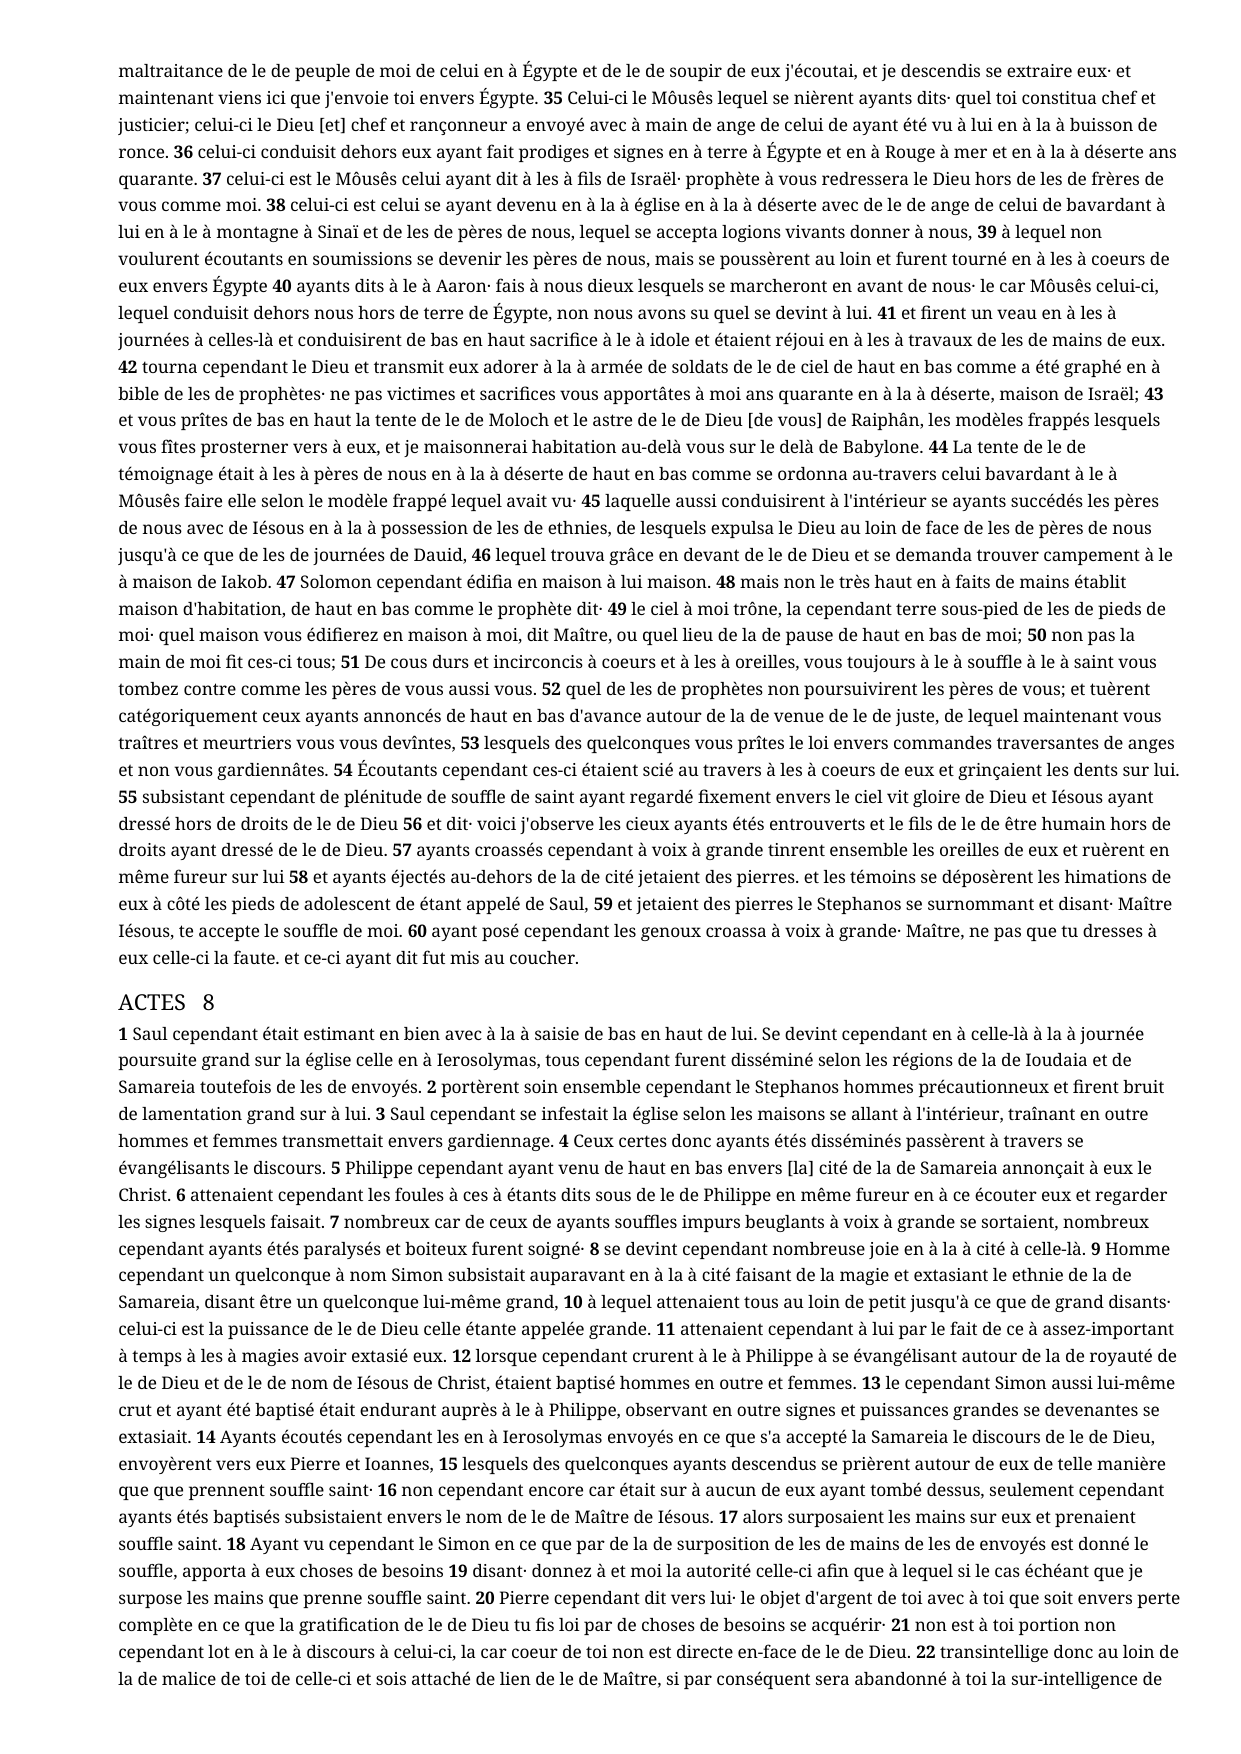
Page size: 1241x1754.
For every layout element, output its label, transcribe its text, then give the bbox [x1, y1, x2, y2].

text maltraitance de le de peuple de moi de celui en à Égypte et de le de soupir de eux j'écoutai, et je descendis se extraire eux· et maintenant viens ici que j'envoie toi envers Égypte. 35 Celui-ci le Môusês lequel se nièrent ayants dits· quel toi constitua chef et justicier; celui-ci le Dieu [et] chef et rançonneur a envoyé avec à main de ange de celui de ayant été vu à lui en à la à buisson de ronce. 36 celui-ci conduisit dehors eux ayant fait prodiges et signes en à terre à Égypte et en à Rouge à mer et en à la à déserte ans quarante. 37 celui-ci est le Môusês celui ayant dit à les à fils de Israël· prophète à vous redressera le Dieu hors de les de frères de vous comme moi. 38 celui-ci est celui se ayant devenu en à la à église en à la à déserte avec de le de ange de celui de bavardant à lui en à le à montagne à Sinaï et de les de pères de nous, lequel se accepta logions vivants donner à nous, 39 à lequel non voulurent écoutants en soumissions se devenir les pères de nous, mais se poussèrent au loin et furent tourné en à les à coeurs de eux envers Égypte 40 ayants dits à le à Aaron· fais à nous dieux lesquels se marcheront en avant de nous· le car Môusês celui-ci, lequel conduisit dehors nous hors de terre de Égypte, non nous avons su quel se devint à lui. 41 et firent un veau en à les à journées à celles-là et conduisirent de bas en haut sacrifice à le à idole et étaient réjoui en à les à travaux de les de mains de eux. 42 tourna cependant le Dieu et transmit eux adorer à la à armée de soldats de le de ciel de haut en bas comme a été graphé en à bible de les de prophètes· ne pas victimes et sacrifices vous apportâtes à moi ans quarante en à la à déserte, maison de Israël; 43 et vous prîtes de bas en haut la tente de le de Moloch et le astre de le de Dieu [de vous] de Raiphân, les modèles frappés lesquels vous fîtes prosterner vers à eux, et je maisonnerai habitation au-delà vous sur le delà de Babylone. 44 La tente de le de témoignage était à les à pères de nous en à la à déserte de haut en bas comme se ordonna au-travers celui bavardant à le à Môusês faire elle selon le modèle frappé lequel avait vu· 45 laquelle aussi conduisirent à l'intérieur se ayants succédés les pères de nous avec de Iésous en à la à possession de les de ethnies, de lesquels expulsa le Dieu au loin de face de les de pères de nous jusqu'à ce que de les de journées de Dauid, 46 lequel trouva grâce en devant de le de Dieu et se demanda trouver campement à le à maison de Iakob. 47 Solomon cependant édifia en maison à lui maison. 48 mais non le très haut en à faits de mains établit maison d'habitation, de haut en bas comme le prophète dit· 49 le ciel à moi trône, la cependant terre sous-pied de les de pieds de moi· quel maison vous édifierez en maison à moi, dit Maître, ou quel lieu de la de pause de haut en bas de moi; 50 non pas la main de moi fit ces-ci tous; 51 De cous durs et incirconcis à coeurs et à les à oreilles, vous toujours à le à souffle à le à saint vous tombez contre comme les pères de vous aussi vous. 52 quel de les de prophètes non poursuivirent les pères de vous; et tuèrent catégoriquement ceux ayants annoncés de haut en bas d'avance autour de la de venue de le de juste, de lequel maintenant vous traîtres et meurtriers vous vous devîntes, 53 lesquels des quelconques vous prîtes le loi envers commandes traversantes de anges et non vous gardiennâtes. 54 Écoutants cependant ces-ci étaient scié au travers à les à coeurs de eux et grinçaient les dents sur lui. 55 subsistant cependant de plénitude de souffle de saint ayant regardé fixement envers le ciel vit gloire de Dieu et Iésous ayant dressé hors de droits de le de Dieu 56 et dit· voici j'observe les cieux ayants étés entrouverts et le fils de le de être humain hors de droits ayant dressé de le de Dieu. 57 ayants croassés cependant à voix à grande tinrent ensemble les oreilles de eux et ruèrent en même fureur sur lui 58 et ayants éjectés au-dehors de la de cité jetaient des pierres. et les témoins se déposèrent les himations de eux à côté les pieds de adolescent de étant appelé de Saul, 59 et jetaient des pierres le Stephanos se surnommant et disant· Maître Iésous, te accepte le souffle de moi. 60 ayant posé cependant les genoux croassa à voix à grande· Maître, ne pas que tu dresses à eux celle-ci la faute. et ce-ci ayant dit fut mis au coucher. [118, 59, 1181, 969]
text ACTES 8 [118, 987, 1181, 1017]
text 1 Saul cependant était estimant en bien avec à la à saisie de bas en haut de lui. Se devint cependant en à celle-là à la à journée poursuite grand sur la église celle en à Ierosolymas, tous cependant furent disséminé selon les régions de la de Ioudaia et de Samareia toutefois de les de envoyés. 2 portèrent soin ensemble cependant le Stephanos hommes précautionneux et firent bruit de lamentation grand sur à lui. 3 Saul cependant se infestait la église selon les maisons se allant à l'intérieur, traînant en outre hommes et femmes transmettait envers gardiennage. 4 Ceux certes donc ayants étés disséminés passèrent à travers se évangélisants le discours. 5 Philippe cependant ayant venu de haut en bas envers [la] cité de la de Samareia annonçait à eux le Christ. 6 attenaient cependant les foules à ces à étants dits sous de le de Philippe en même fureur en à ce écouter eux et regarder les signes lesquels faisait. 7 nombreux car de ceux de ayants souffles impurs beuglants à voix à grande se sortaient, nombreux cependant ayants étés paralysés et boiteux furent soigné· 8 se devint cependant nombreuse joie en à la à cité à celle-là. 9 Homme cependant un quelconque à nom Simon subsistait auparavant en à la à cité faisant de la magie et extasiant le ethnie de la de Samareia, disant être un quelconque lui-même grand, 10 à lequel attenaient tous au loin de petit jusqu'à ce que de grand disants· celui-ci est la puissance de le de Dieu celle étante appelée grande. 11 attenaient cependant à lui par le fait de ce à assez-important à temps à les à magies avoir extasié eux. 12 lorsque cependant crurent à le à Philippe à se évangélisant autour de la de royauté de le de Dieu et de le de nom de Iésous de Christ, étaient baptisé hommes en outre et femmes. 13 le cependant Simon aussi lui-même crut et ayant été baptisé était endurant auprès à le à Philippe, observant en outre signes et puissances grandes se devenantes se extasiait. 14 Ayants écoutés cependant les en à Ierosolymas envoyés en ce que s'a accepté la Samareia le discours de le de Dieu, envoyèrent vers eux Pierre et Ioannes, 15 lesquels des quelconques ayants descendus se prièrent autour de eux de telle manière que que prennent souffle saint· 16 non cependant encore car était sur à aucun de eux ayant tombé dessus, seulement cependant ayants étés baptisés subsistaient envers le nom de le de Maître de Iésous. 17 alors surposaient les mains sur eux et prenaient souffle saint. 18 Ayant vu cependant le Simon en ce que par de la de surposition de les de mains de les de envoyés est donné le souffle, apporta à eux choses de besoins 19 disant· donnez à et moi la autorité celle-ci afin que à lequel si le cas échéant que je surpose les mains que prenne souffle saint. 20 Pierre cependant dit vers lui· le objet d'argent de toi avec à toi que soit envers perte complète en ce que la gratification de le de Dieu tu fis loi par de choses de besoins se acquérir· 21 non est à toi portion non cependant lot en à le à discours à celui-ci, la car coeur de toi non est directe en-face de le de Dieu. 22 transintellige donc au loin de la de malice de toi de celle-ci et sois attaché de lien de le de Maître, si par conséquent sera abandonné à toi la sur-intelligence de [118, 1022, 1181, 1690]
